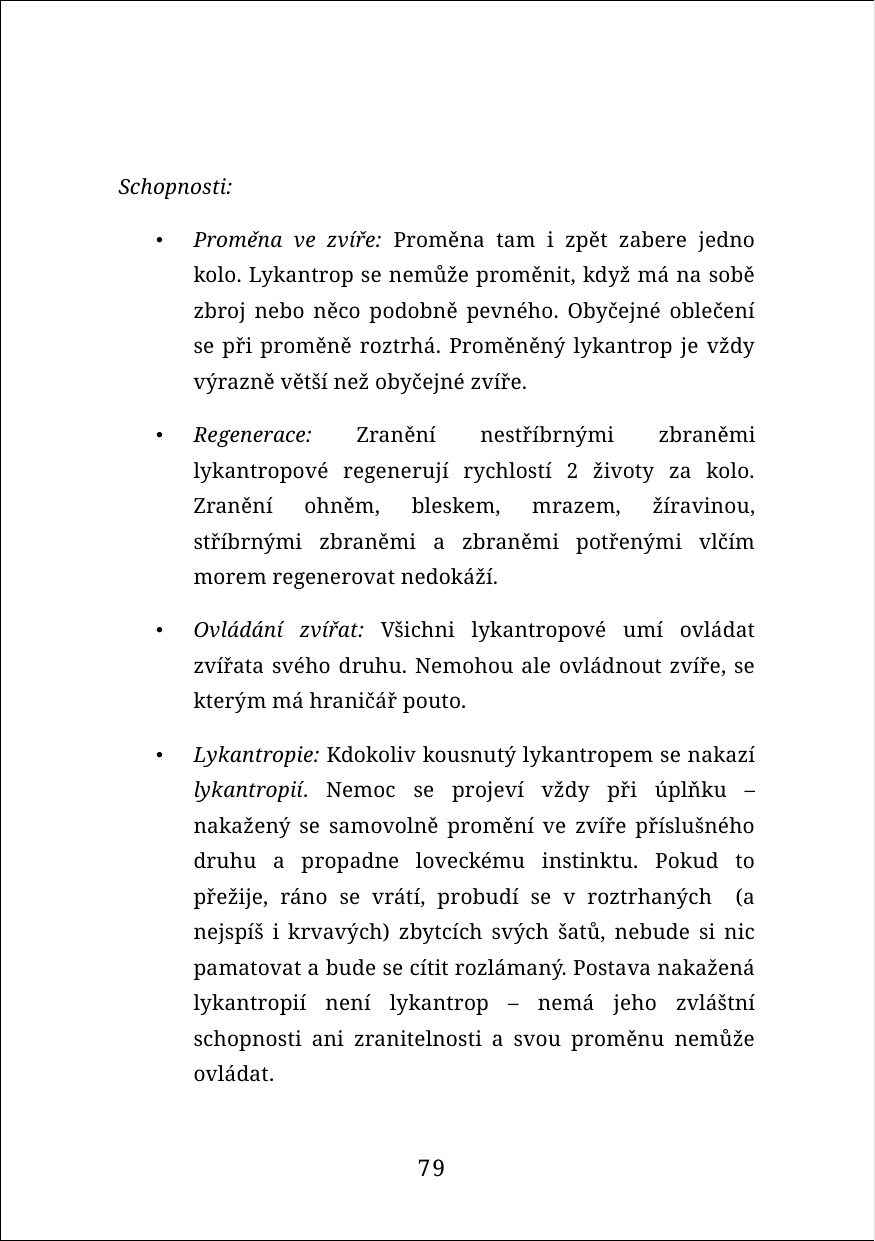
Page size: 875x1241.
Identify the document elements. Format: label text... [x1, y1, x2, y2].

list Lykantropie: Kdokoliv kousnutý lykantropem se nakazí lykantropií. Nemoc se projeví vždy při úplňku – nakažený se samovolně promění ve zvíře příslušného druhu a propadne loveckému instinktu. Pokud to přežije, ráno se vrátí, probudí se v roztrhaných (a nejspíš i krvavých) zbytcích svých šatů, nebude si nic pamatovat a bude se cítit rozlámaný. Postava nakažená lykantropií není lykantrop – nemá jeho zvláštní schopnosti ani zranitelnosti a svou proměnu nemůže ovládat. [156, 740, 756, 1088]
list Ovládání zvířat: Všichni lykantropové umí ovládat zvířata svého druhu. Nemohou ale ovládnout zvíře, se kterým má hraničář pouto. [156, 616, 756, 715]
list Regenerace: Zranění nestříbrnými zbraněmi lykantropové regenerují rychlostí 2 životy za kolo. Zranění ohněm, bleskem, mrazem, žíravinou, stříbrnými zbraněmi a zbraněmi potřenými vlčím morem regenerovat nedokáží. [156, 420, 756, 591]
text Schopnosti: [118, 172, 756, 200]
list Proměna ve zvíře: Proměna tam i zpět zabere jedno kolo. Lykantrop se nemůže proměnit, když má na sobě zbroj nebo něco podobně pevného. Obyčejné oblečení se při proměně roztrhá. Proměněný lykantrop je vždy výrazně větší než obyčejné zvíře. [156, 225, 756, 396]
